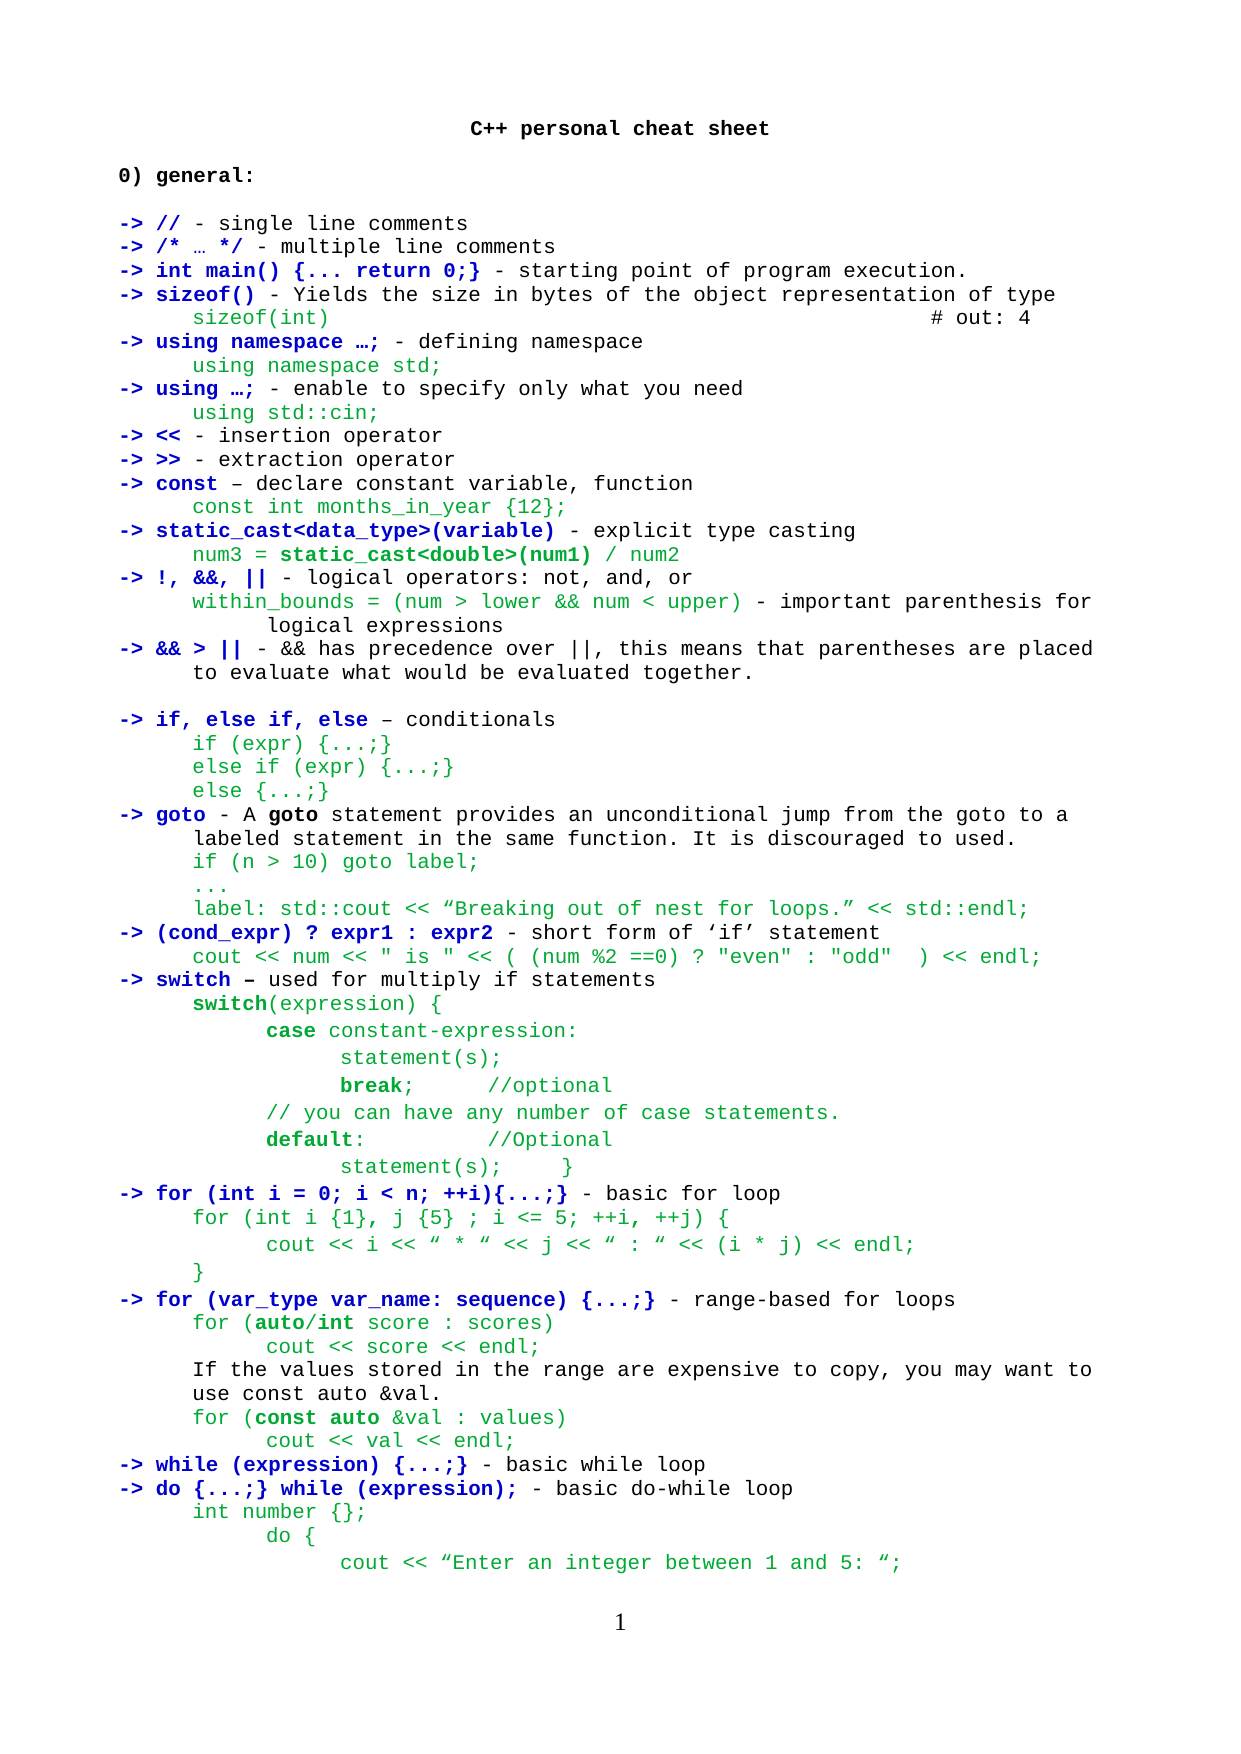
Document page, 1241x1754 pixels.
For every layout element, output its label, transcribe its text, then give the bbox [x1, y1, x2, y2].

text -> << - insertion operator [118, 426, 1122, 449]
text do { [118, 1525, 1122, 1549]
text for (const auto &val : values) [118, 1407, 1122, 1430]
text -> do {...;} while (expression); - basic do-while loop [118, 1478, 1122, 1501]
text switch(expression) { [118, 993, 1122, 1017]
text -> for (var_type var_name: sequence) {...;} - range-based for loops [118, 1288, 1122, 1312]
text cout << num << " is " << ( (num %2 ==0) ? "even" : "odd" ) << endl; [118, 946, 1122, 969]
text for (int i {1}, j {5} ; i <= 5; ++i, ++j) { [118, 1207, 1122, 1231]
text 0) general: [118, 165, 1122, 189]
text num3 = static_cast<double>(num1) / num2 [118, 544, 1122, 567]
text ... [118, 875, 1122, 898]
text -> (cond_expr) ? expr1 : expr2 - short form of ‘if’ statement [118, 922, 1122, 946]
text cout << i << “ * “ << j << “ : “ << (i * j) << endl; [118, 1234, 1122, 1258]
text -> !, &&, || - logical operators: not, and, or [118, 567, 1122, 591]
text break; //optional [118, 1074, 1122, 1098]
text If the values stored in the range are expensive to copy, you may want to use const auto &val. [118, 1359, 1122, 1407]
text within_bounds = (num > lower && num < upper) - important parenthesis for logical expressions [118, 591, 1122, 638]
text -> int main() {... return 0;} - starting point of program execution. [118, 260, 1122, 284]
text -> >> - extraction operator [118, 449, 1122, 473]
text -> sizeof() - Yields the size in bytes of the object representation of type [118, 284, 1122, 307]
text // you can have any number of case statements. [118, 1102, 1122, 1125]
text -> using …; - enable to specify only what you need [118, 378, 1122, 402]
text cout << score << endl; [118, 1336, 1122, 1359]
text -> && > || - && has precedence over ||, this means that parentheses are placed to evaluate what would be evaluated together. [118, 638, 1122, 686]
text else {...;} [118, 780, 1122, 804]
text -> const – declare constant variable, function [118, 473, 1122, 496]
text if (n > 10) goto label; [118, 851, 1122, 875]
text statement(s); [118, 1047, 1122, 1071]
text -> for (int i = 0; i < n; ++i){...;} - basic for loop [118, 1183, 1122, 1207]
text if (expr) {...;} [118, 733, 1122, 757]
text -> if, else if, else – conditionals [118, 709, 1122, 733]
text -> goto - A goto statement provides an unconditional jump from the goto to a labeled statement in the same function. It is discouraged to used. [118, 804, 1122, 851]
text cout << val << endl; [118, 1430, 1122, 1454]
text const int months_in_year {12}; [118, 496, 1122, 520]
text else if (expr) {...;} [118, 757, 1122, 780]
text int number {}; [118, 1501, 1122, 1525]
text -> while (expression) {...;} - basic while loop [118, 1454, 1122, 1478]
text label: std::cout << “Breaking out of nest for loops.” << std::endl; [118, 898, 1122, 922]
text -> static_cast<data_type>(variable) - explicit type casting [118, 520, 1122, 544]
text case constant-expression: [118, 1020, 1122, 1044]
text -> /* … */ - multiple line comments [118, 236, 1122, 260]
text cout << “Enter an integer between 1 and 5: “; [118, 1552, 1122, 1576]
text statement(s); } [118, 1156, 1122, 1180]
text -> switch – used for multiply if statements [118, 969, 1122, 993]
text -> using namespace …; - defining namespace [118, 331, 1122, 354]
text C++ personal cheat sheet [118, 118, 1122, 142]
text } [118, 1261, 1122, 1285]
text using namespace std; [118, 354, 1122, 378]
text using std::cin; [118, 402, 1122, 426]
text sizeof(int) # out: 4 [118, 307, 1122, 331]
text -> // - single line comments [118, 213, 1122, 236]
text for (auto/int score : scores) [118, 1312, 1122, 1336]
text default: //Optional [118, 1129, 1122, 1153]
